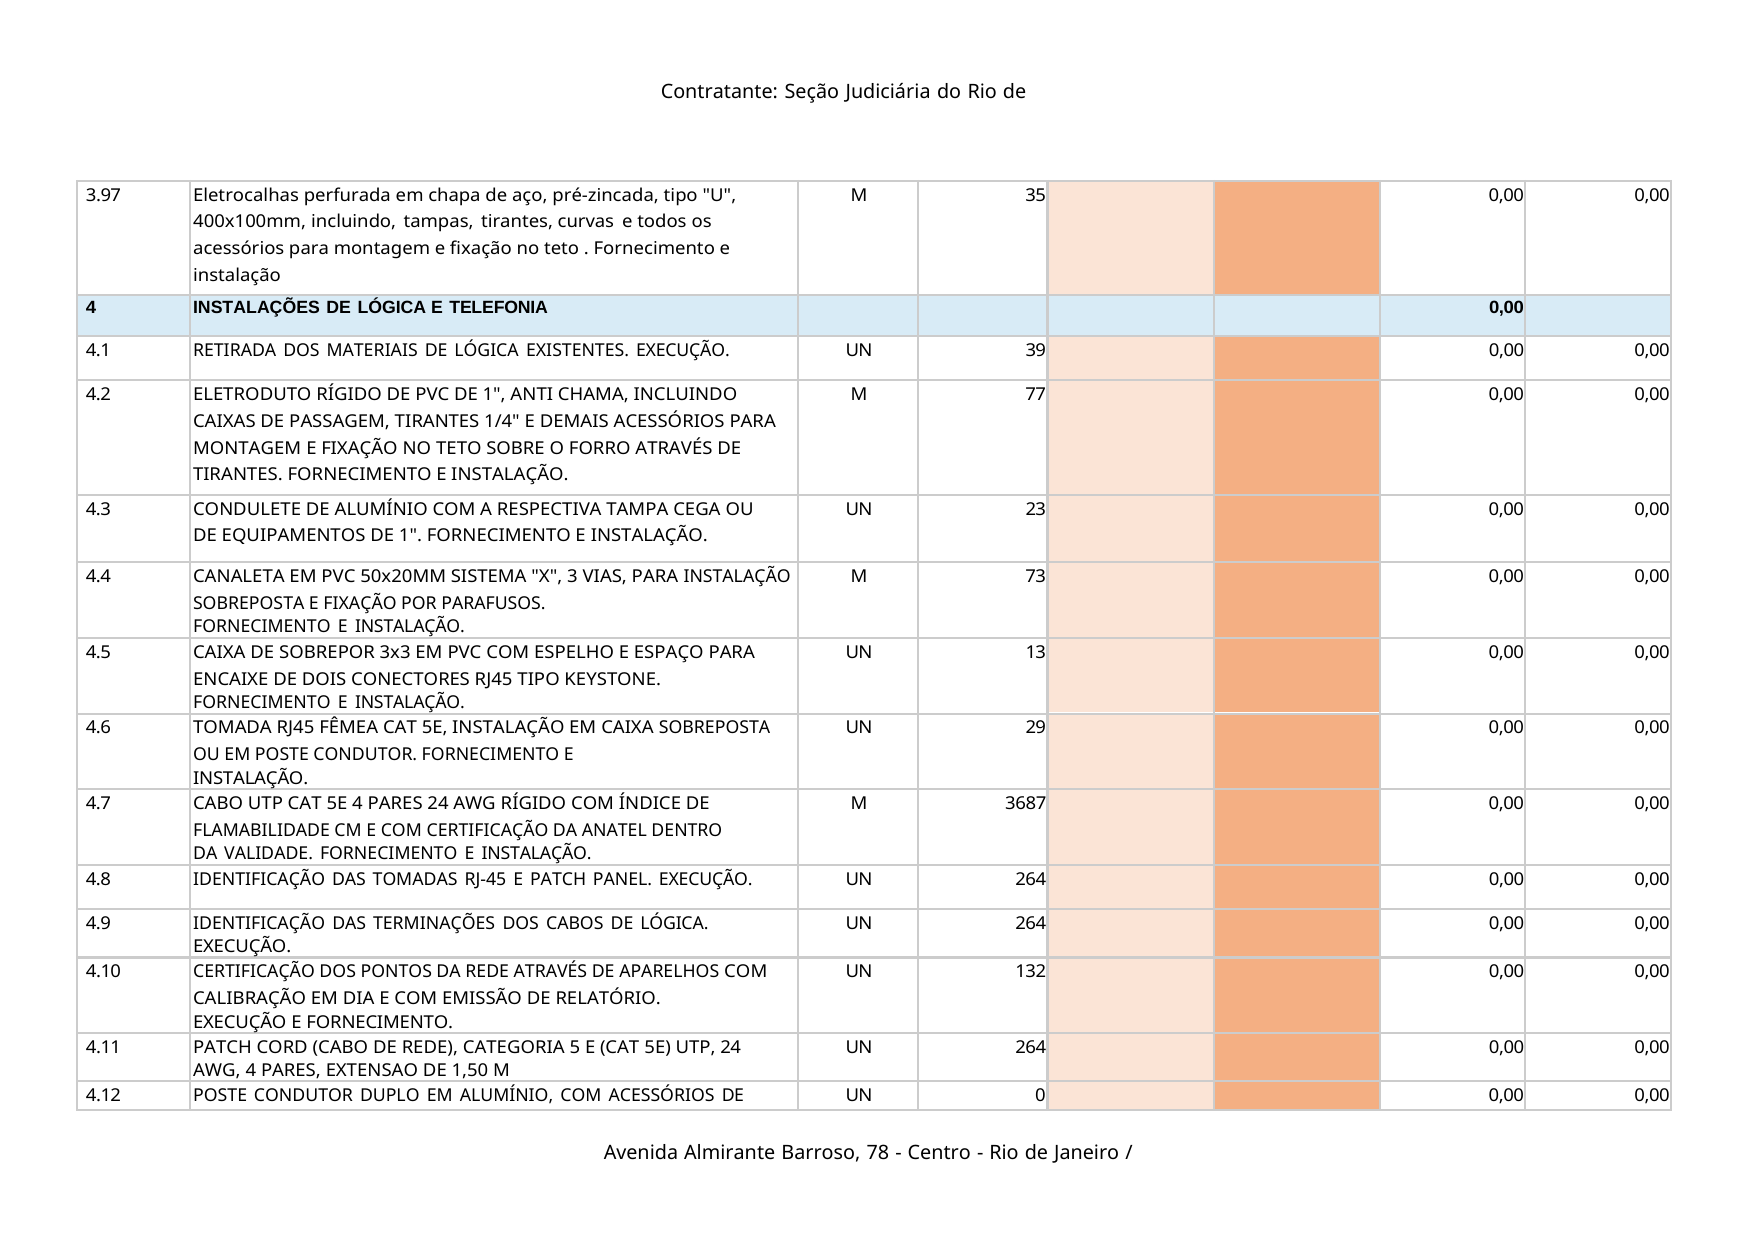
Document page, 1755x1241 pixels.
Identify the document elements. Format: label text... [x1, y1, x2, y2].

table_cell [1215, 959, 1379, 1032]
table_cell [1215, 866, 1379, 908]
table_cell UN [799, 639, 917, 712]
table_header Eletrocalhas perfurada em chapa de aço, pré-zincada, tipo "U", 400x100mm, incluindo, tampas, tirantes, curvas e todos os acessórios para montagem e fixação no teto . Fornecimento e instalação [191, 182, 797, 294]
table_cell 0,00 [1381, 381, 1524, 494]
table_cell 4.12 [78, 1082, 189, 1109]
table_cell 3687 [919, 790, 1046, 864]
table_cell UN [799, 959, 917, 1032]
table_cell UN [799, 866, 917, 908]
table_cell INSTALAÇÕES DE LÓGICA E TELEFONIA [191, 296, 797, 335]
table_cell [1215, 296, 1379, 335]
table_cell 0,00 [1381, 790, 1524, 864]
table_cell 4.5 [78, 639, 189, 712]
table_cell 0,00 [1381, 715, 1524, 788]
table_cell M [799, 790, 917, 864]
table_cell 0,00 [1381, 910, 1524, 956]
table_cell [1215, 563, 1379, 637]
table_cell 29 [919, 715, 1046, 788]
table_cell IDENTIFICAÇÃO DAS TOMADAS RJ-45 E PATCH PANEL. EXECUÇÃO. [191, 866, 797, 908]
table_header M [799, 182, 917, 294]
table_cell [1215, 910, 1379, 956]
table_cell UN [799, 715, 917, 788]
table_cell 4.9 [78, 910, 189, 956]
table_header 3.97 [78, 182, 189, 294]
table_cell 4.4 [78, 563, 189, 637]
table_cell 0,00 [1526, 639, 1670, 712]
table_cell 264 [919, 866, 1046, 908]
table_cell 0,00 [1526, 715, 1670, 788]
table_cell 0,00 [1381, 337, 1524, 379]
table_cell 0 [919, 1082, 1046, 1109]
table_cell 132 [919, 959, 1046, 1032]
table_cell 4.2 [78, 381, 189, 494]
table_cell 0,00 [1526, 563, 1670, 637]
table_cell [1526, 296, 1670, 335]
table_cell [1049, 381, 1213, 494]
table_cell [1049, 337, 1213, 379]
table_cell 0,00 [1381, 1034, 1524, 1080]
table_cell TOMADA RJ45 FÊMEA CAT 5E, INSTALAÇÃO EM CAIXA SOBREPOSTA OU EM POSTE CONDUTOR. FORNECIMENTO E INSTALAÇÃO. [191, 715, 797, 788]
table_cell 0,00 [1526, 381, 1670, 494]
table_cell 4.10 [78, 959, 189, 1032]
table_cell 0,00 [1381, 959, 1524, 1032]
table_cell 4.1 [78, 337, 189, 379]
table_cell 0,00 [1526, 1082, 1670, 1109]
table_cell IDENTIFICAÇÃO DAS TERMINAÇÕES DOS CABOS DE LÓGICA. EXECUÇÃO. [191, 910, 797, 956]
table_cell RETIRADA DOS MATERIAIS DE LÓGICA EXISTENTES. EXECUÇÃO. [191, 337, 797, 379]
table_cell 0,00 [1526, 866, 1670, 908]
table_cell [1049, 563, 1213, 637]
table_cell [1215, 496, 1379, 561]
table_cell 4 [78, 296, 189, 335]
table_cell CANALETA EM PVC 50x20MM SISTEMA "X", 3 VIAS, PARA INSTALAÇÃO SOBREPOSTA E FIXAÇÃO POR PARAFUSOS. FORNECIMENTO E INSTALAÇÃO. [191, 563, 797, 637]
table_cell M [799, 563, 917, 637]
table_cell 13 [919, 639, 1046, 712]
table_cell CABO UTP CAT 5E 4 PARES 24 AWG RÍGIDO COM ÍNDICE DE FLAMABILIDADE CM E COM CERTIFICAÇÃO DA ANATEL DENTRO DA VALIDADE. FORNECIMENTO E INSTALAÇÃO. [191, 790, 797, 864]
table_cell UN [799, 337, 917, 379]
table_cell PATCH CORD (CABO DE REDE), CATEGORIA 5 E (CAT 5E) UTP, 24 AWG, 4 PARES, EXTENSAO DE 1,50 M [191, 1034, 797, 1080]
table_cell 4.11 [78, 1034, 189, 1080]
table_cell 264 [919, 1034, 1046, 1080]
table_cell UN [799, 910, 917, 956]
table_cell ELETRODUTO RÍGIDO DE PVC DE 1", ANTI CHAMA, INCLUINDO CAIXAS DE PASSAGEM, TIRANTES 1/4" E DEMAIS ACESSÓRIOS PARA MONTAGEM E FIXAÇÃO NO TETO SOBRE O FORRO ATRAVÉS DE TIRANTES. FORNECIMENTO E INSTALAÇÃO. [191, 381, 797, 494]
table_cell POSTE CONDUTOR DUPLO EM ALUMÍNIO, COM ACESSÓRIOS DE [191, 1082, 797, 1109]
table_header [1215, 182, 1379, 294]
table_cell 0,00 [1526, 959, 1670, 1032]
table_cell 4.6 [78, 715, 189, 788]
table_cell [799, 296, 917, 335]
table_cell 73 [919, 563, 1046, 637]
table_cell 0,00 [1526, 790, 1670, 864]
table_cell 0,00 [1381, 563, 1524, 637]
table_cell 0,00 [1381, 496, 1524, 561]
table_cell 4.8 [78, 866, 189, 908]
table_cell [1049, 959, 1213, 1032]
table_cell [1049, 1034, 1213, 1080]
table_cell 0,00 [1381, 866, 1524, 908]
table_cell 4.7 [78, 790, 189, 864]
table_cell [1049, 715, 1213, 788]
table_header 0,00 [1526, 182, 1670, 294]
table_cell CERTIFICAÇÃO DOS PONTOS DA REDE ATRAVÉS DE APARELHOS COM CALIBRAÇÃO EM DIA E COM EMISSÃO DE RELATÓRIO. EXECUÇÃO E FORNECIMENTO. [191, 959, 797, 1032]
table_cell 0,00 [1381, 639, 1524, 712]
table_cell M [799, 381, 917, 494]
table_header [1049, 182, 1213, 294]
table_cell CAIXA DE SOBREPOR 3x3 EM PVC COM ESPELHO E ESPAÇO PARA ENCAIXE DE DOIS CONECTORES RJ45 TIPO KEYSTONE. FORNECIMENTO E INSTALAÇÃO. [191, 639, 797, 712]
table_cell [1049, 910, 1213, 956]
table_cell 4.3 [78, 496, 189, 561]
table_cell [1049, 496, 1213, 561]
table_cell 39 [919, 337, 1046, 379]
table_cell 0,00 [1381, 296, 1524, 335]
table_cell 23 [919, 496, 1046, 561]
table_cell [1215, 639, 1379, 712]
table_cell [1215, 337, 1379, 379]
table_cell [1049, 639, 1213, 712]
table_cell [1049, 790, 1213, 864]
table_cell 0,00 [1526, 496, 1670, 561]
table_cell UN [799, 1034, 917, 1080]
table_cell [919, 296, 1046, 335]
table_cell CONDULETE DE ALUMÍNIO COM A RESPECTIVA TAMPA CEGA OU DE EQUIPAMENTOS DE 1". FORNECIMENTO E INSTALAÇÃO. [191, 496, 797, 561]
table_cell UN [799, 496, 917, 561]
table_cell [1215, 1034, 1379, 1080]
table_cell 264 [919, 910, 1046, 956]
table_cell [1049, 1082, 1213, 1109]
table_cell [1215, 715, 1379, 788]
table_header 0,00 [1381, 182, 1524, 294]
table_cell UN [799, 1082, 917, 1109]
table_cell [1049, 866, 1213, 908]
table_cell 0,00 [1526, 337, 1670, 379]
table_cell 0,00 [1381, 1082, 1524, 1109]
table_cell [1215, 1082, 1379, 1109]
table_cell [1049, 296, 1213, 335]
table_cell 77 [919, 381, 1046, 494]
table_cell 0,00 [1526, 1034, 1670, 1080]
table_cell [1215, 381, 1379, 494]
table_cell [1215, 790, 1379, 864]
table_cell 0,00 [1526, 910, 1670, 956]
table_header 35 [919, 182, 1046, 294]
